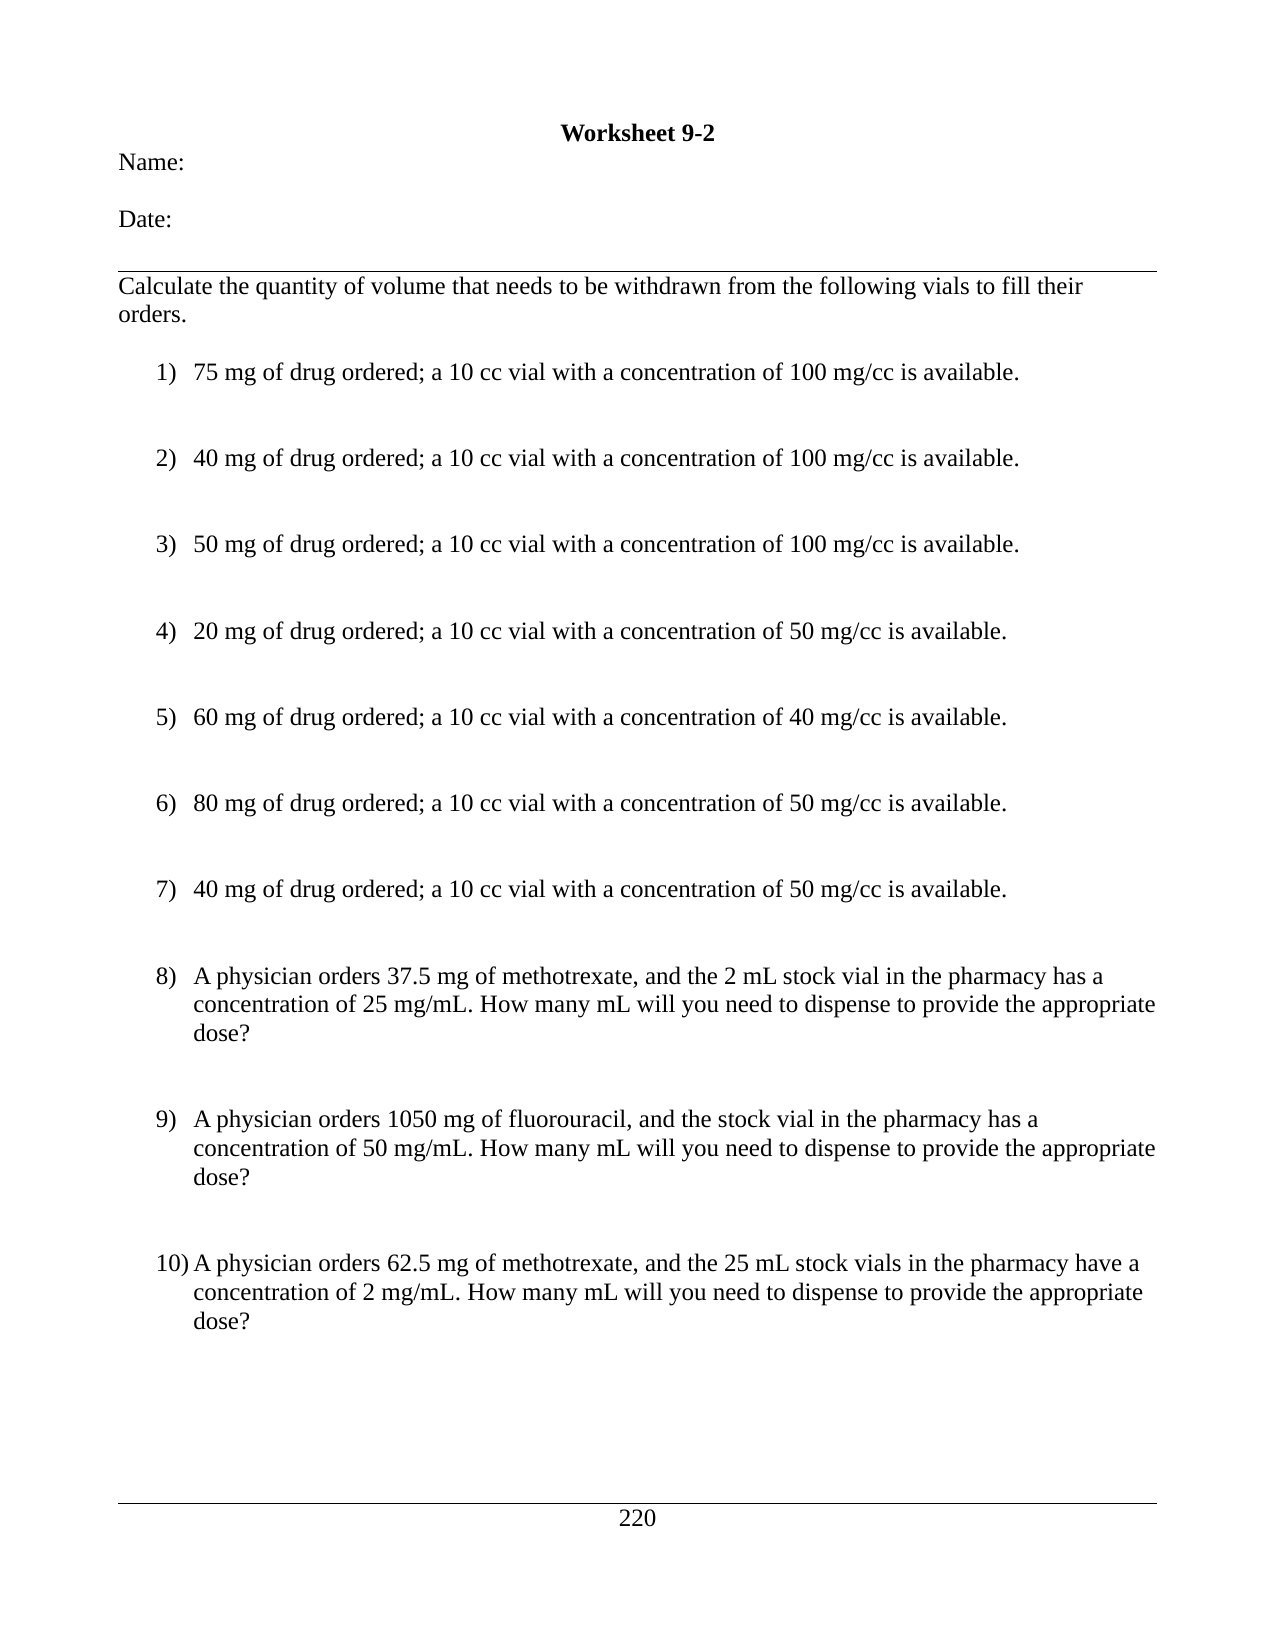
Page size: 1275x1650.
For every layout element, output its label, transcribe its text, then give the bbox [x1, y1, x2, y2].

text Calculate the quantity of volume that needs to be withdrawn from the following vials to fill their orders. [118, 272, 1157, 328]
list A physician orders 37.5 mg of methotrexate, and the 2 mL stock vial in the pharmacy has a concentration of 25 mg/mL. How many mL will you need to dispense to provide the appropriate dose? [156, 961, 1157, 1047]
text Date: [118, 204, 1157, 233]
list A physician orders 1050 mg of fluorouracil, and the stock vial in the pharmacy has a concentration of 50 mg/mL. How many mL will you need to dispense to provide the appropriate dose? [156, 1104, 1157, 1191]
text Worksheet 9-2 [118, 118, 1157, 147]
list A physician orders 62.5 mg of methotrexate, and the 25 mL stock vials in the pharmacy have a concentration of 2 mg/mL. How many mL will you need to dispense to provide the appropriate dose? [156, 1248, 1157, 1334]
list 40 mg of drug ordered; a 10 cc vial with a concentration of 50 mg/cc is available. [156, 874, 1157, 903]
list 80 mg of drug ordered; a 10 cc vial with a concentration of 50 mg/cc is available. [156, 788, 1157, 817]
list 75 mg of drug ordered; a 10 cc vial with a concentration of 100 mg/cc is available. [156, 357, 1157, 386]
list 60 mg of drug ordered; a 10 cc vial with a concentration of 40 mg/cc is available. [156, 702, 1157, 731]
text Name: [118, 147, 1157, 176]
list 50 mg of drug ordered; a 10 cc vial with a concentration of 100 mg/cc is available. [156, 529, 1157, 558]
list 40 mg of drug ordered; a 10 cc vial with a concentration of 100 mg/cc is available. [156, 443, 1157, 472]
list 20 mg of drug ordered; a 10 cc vial with a concentration of 50 mg/cc is available. [156, 616, 1157, 644]
